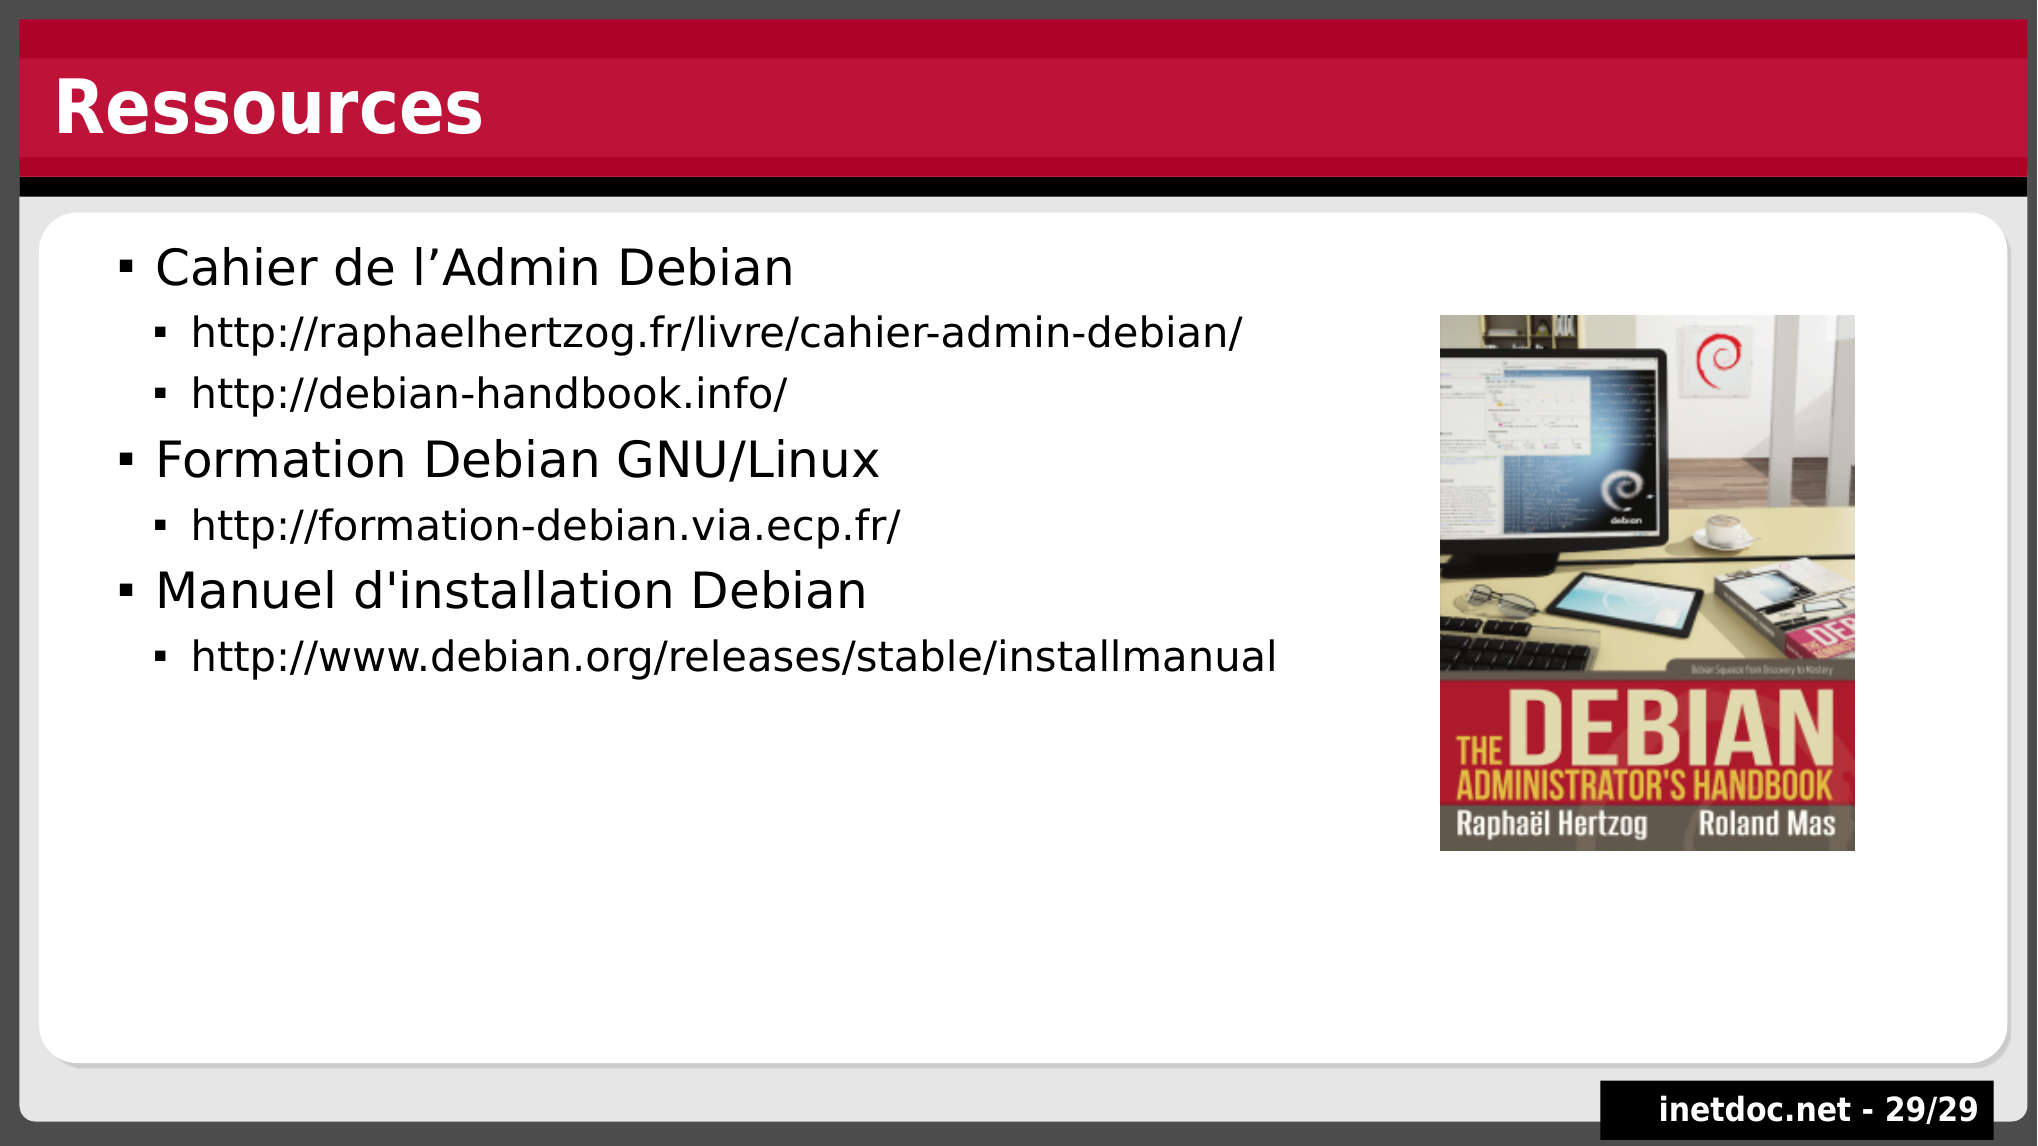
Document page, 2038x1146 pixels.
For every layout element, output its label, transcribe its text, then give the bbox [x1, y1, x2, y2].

text_box Ressources [19, 59, 2028, 157]
text_box Cahier de l’Admin Debian http://raphaelhertzog.fr/livre/cahier-admin-debian/ http://debian-handbook.info/ Formation Debian GNU/Linux http://formation-debian.via.ecp.fr/ Manuel d'installation Debian http://www.debian.org/releases/stable/installmanual [38, 212, 2008, 1064]
picture [1440, 315, 1855, 851]
text_box inetdoc.net - <numéro>/29 [1600, 1080, 1994, 1140]
text_box [19, 157, 2028, 1122]
text_box [19, 19, 2028, 59]
